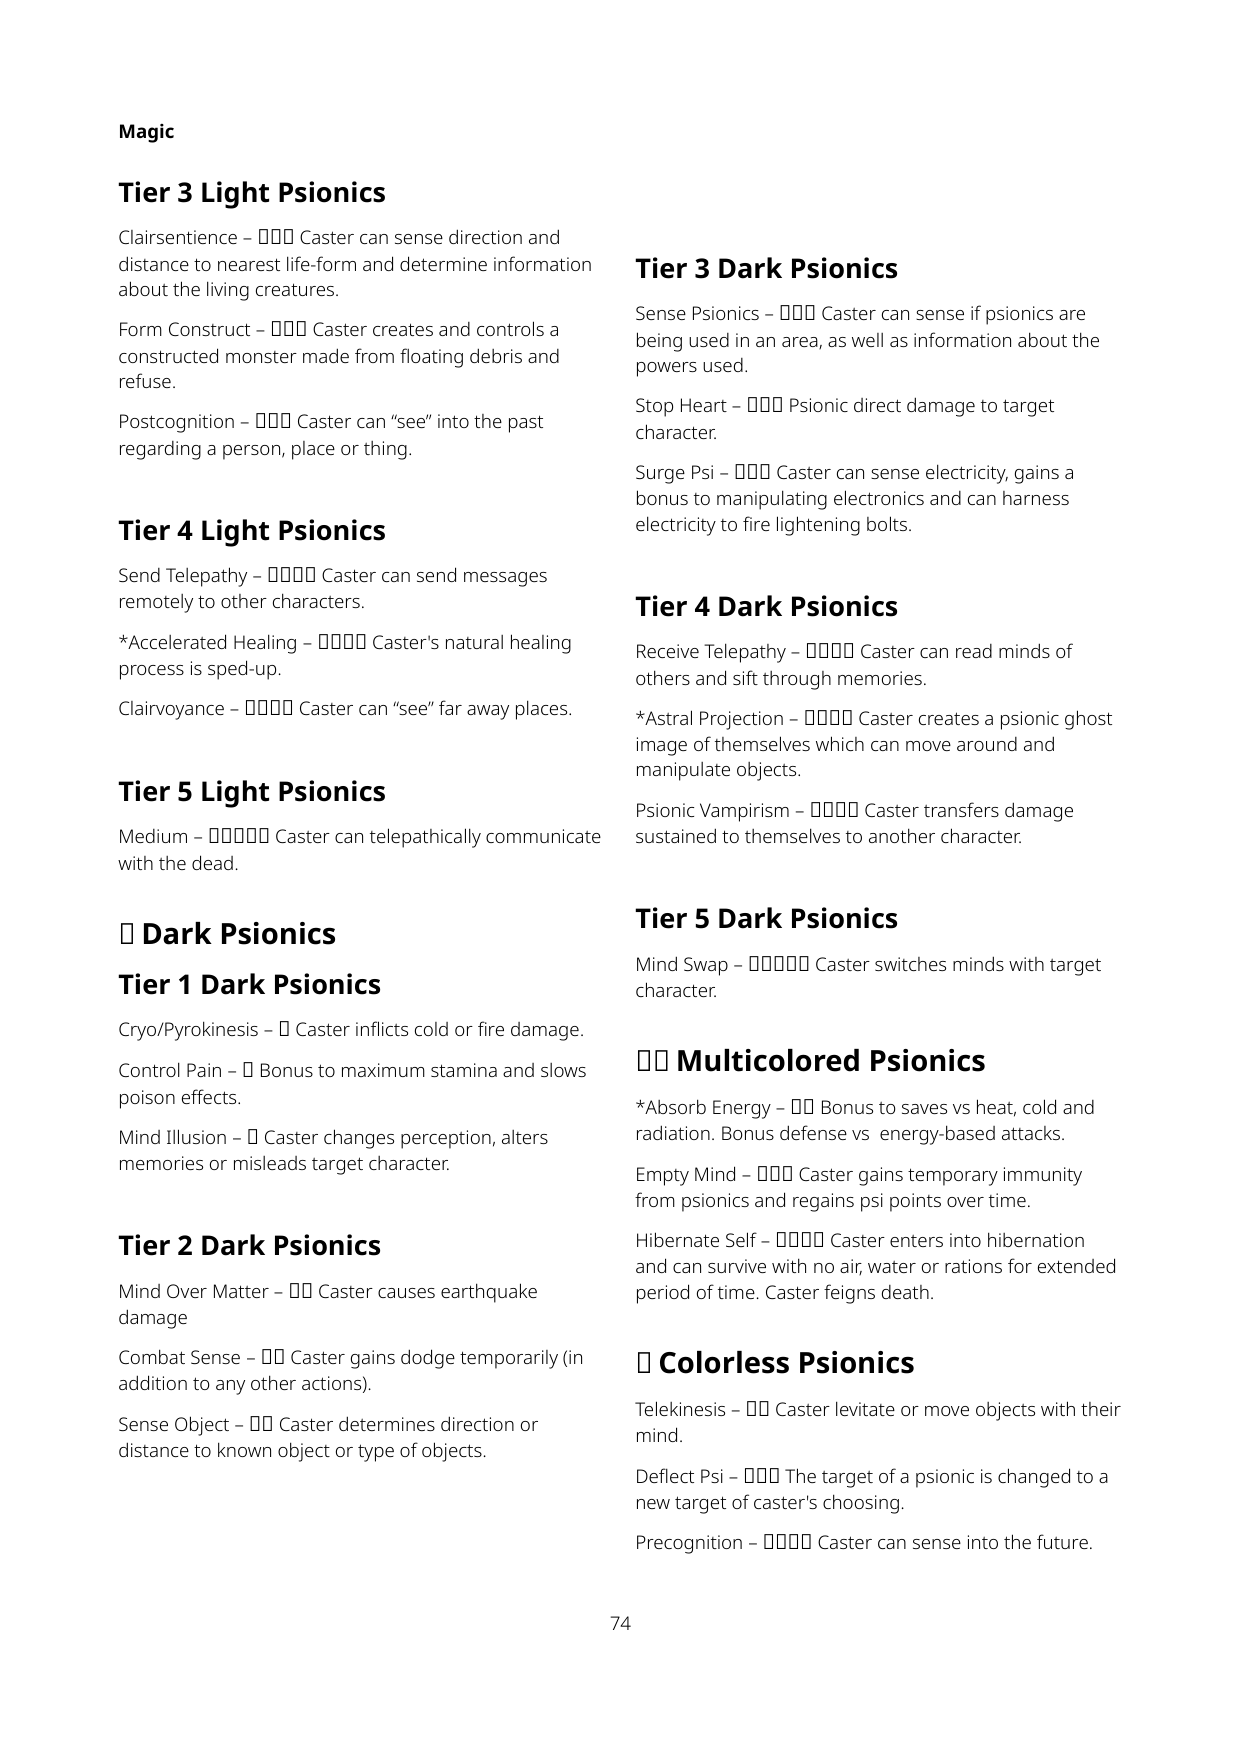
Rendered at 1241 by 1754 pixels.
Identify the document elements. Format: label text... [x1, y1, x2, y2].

text Cryo/Pyrokinesis –  Caster inflicts cold or fire damage. [118, 1014, 605, 1043]
text Mind Illusion –  Caster changes perception, alters memories or misleads target character. [118, 1122, 605, 1176]
text Sense Object –  Caster determines direction or distance to known object or type of objects. [118, 1409, 605, 1463]
text Deflect Psi –  The target of a psionic is changed to a new target of caster's choosing. [635, 1461, 1122, 1515]
text Mind Swap –  Caster switches minds with target character. [635, 949, 1122, 1003]
text Hibernate Self –  Caster enters into hibernation and can survive with no air, water or rations for extended period of time. Caster feigns death. [635, 1225, 1122, 1305]
text Send Telepathy –  Caster can send messages remotely to other characters. [118, 560, 605, 614]
text Precognition –  Caster can sense into the future. [635, 1527, 1122, 1556]
text Clairvoyance –  Caster can “see” far away places. [118, 693, 605, 722]
text Tier 4 Dark Psionics [635, 587, 1122, 624]
text Telekinesis –  Caster levitate or move objects with their mind. [635, 1394, 1122, 1448]
subtitle  Multicolored Psionics [635, 1040, 1122, 1080]
text *Absorb Energy –  Bonus to saves vs heat, cold and radiation. Bonus defense vs energy-based attacks. [635, 1092, 1122, 1146]
subtitle  Colorless Psionics [635, 1342, 1122, 1382]
text Form Construct –  Caster creates and controls a constructed monster made from floating debris and refuse. [118, 314, 605, 394]
text Postcognition –  Caster can “see” into the past regarding a person, place or thing. [118, 406, 605, 460]
text Tier 2 Dark Psionics [118, 1226, 605, 1263]
text Tier 3 Dark Psionics [635, 249, 1122, 286]
text Tier 5 Light Psionics [118, 772, 605, 809]
text *Accelerated Healing –  Caster's natural healing process is sped-up. [118, 627, 605, 681]
text Empty Mind –  Caster gains temporary immunity from psionics and regains psi points over time. [635, 1159, 1122, 1213]
text Tier 5 Dark Psionics [635, 899, 1122, 936]
text Tier 3 Light Psionics [118, 173, 605, 210]
text *Astral Projection –  Caster creates a psionic ghost image of themselves which can move around and manipulate objects. [635, 703, 1122, 782]
text Medium –  Caster can telepathically communicate with the dead. [118, 822, 605, 876]
text Receive Telepathy –  Caster can read minds of others and sift through memories. [635, 636, 1122, 690]
text Control Pain –  Bonus to maximum stamina and slows poison effects. [118, 1056, 605, 1109]
text Tier 1 Dark Psionics [118, 965, 605, 1002]
text Combat Sense –  Caster gains dodge temporarily (in addition to any other actions). [118, 1342, 605, 1396]
text Tier 4 Light Psionics [118, 511, 605, 548]
text Psionic Vampirism –  Caster transfers damage sustained to themselves to another character. [635, 795, 1122, 849]
text Mind Over Matter –  Caster causes earthquake damage [118, 1276, 605, 1330]
text Clairsentience –  Caster can sense direction and distance to nearest life-form and determine information about the living creatures. [118, 222, 605, 302]
subtitle  Dark Psionics [118, 913, 605, 953]
text Surge Psi –  Caster can sense electricity, gains a bonus to manipulating electronics and can harness electricity to fire lightening bolts. [635, 457, 1122, 536]
text Sense Psionics –  Caster can sense if psionics are being used in an area, as well as information about the powers used. [635, 298, 1122, 378]
text Stop Heart –  Psionic direct damage to target character. [635, 391, 1122, 444]
